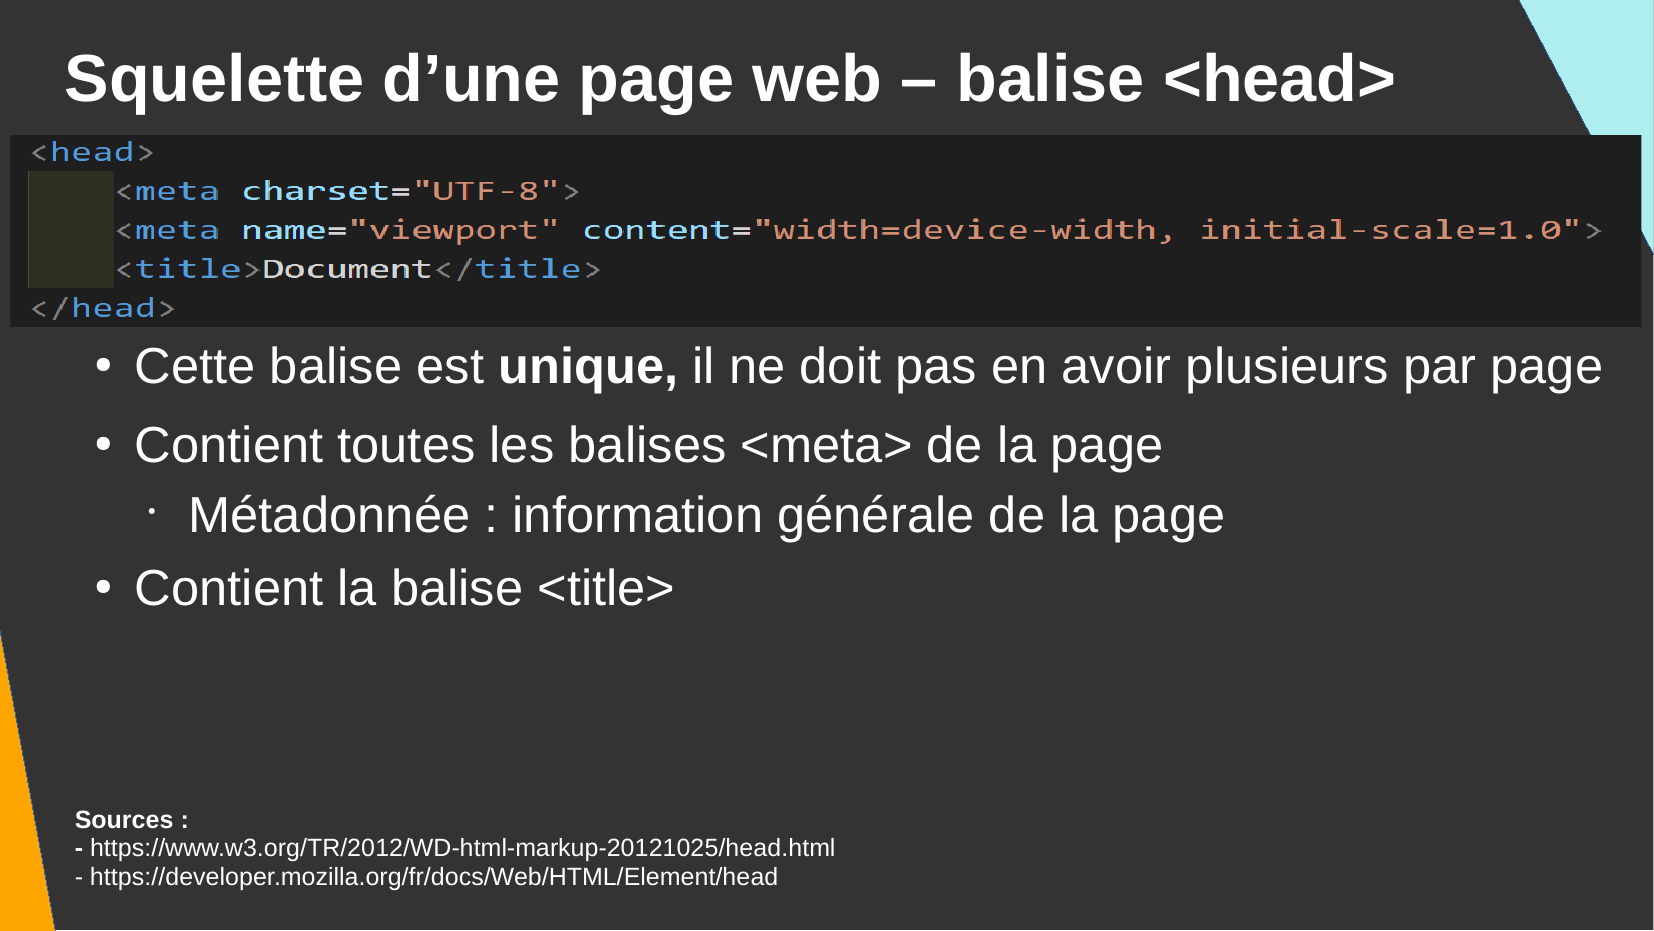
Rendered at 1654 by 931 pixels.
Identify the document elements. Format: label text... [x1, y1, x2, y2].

list Cette balise est unique, il ne doit pas en avoir plusieurs par page Contient toutes les balises <meta> de la page Métadonnée : information générale de la page Contient la balise <title> [80, 337, 1635, 647]
picture [10, 135, 1642, 327]
title Squelette d’une page web – balise <head> [64, 40, 1553, 125]
text_box Sources : - https://www.w3.org/TR/2012/WD-html-markup-20121025/head.html - https://developer.mozilla.org/fr/docs/Web/HTML/Element/head [59, 798, 1546, 931]
text_box [1519, 0, 1654, 255]
text_box [0, 630, 56, 931]
